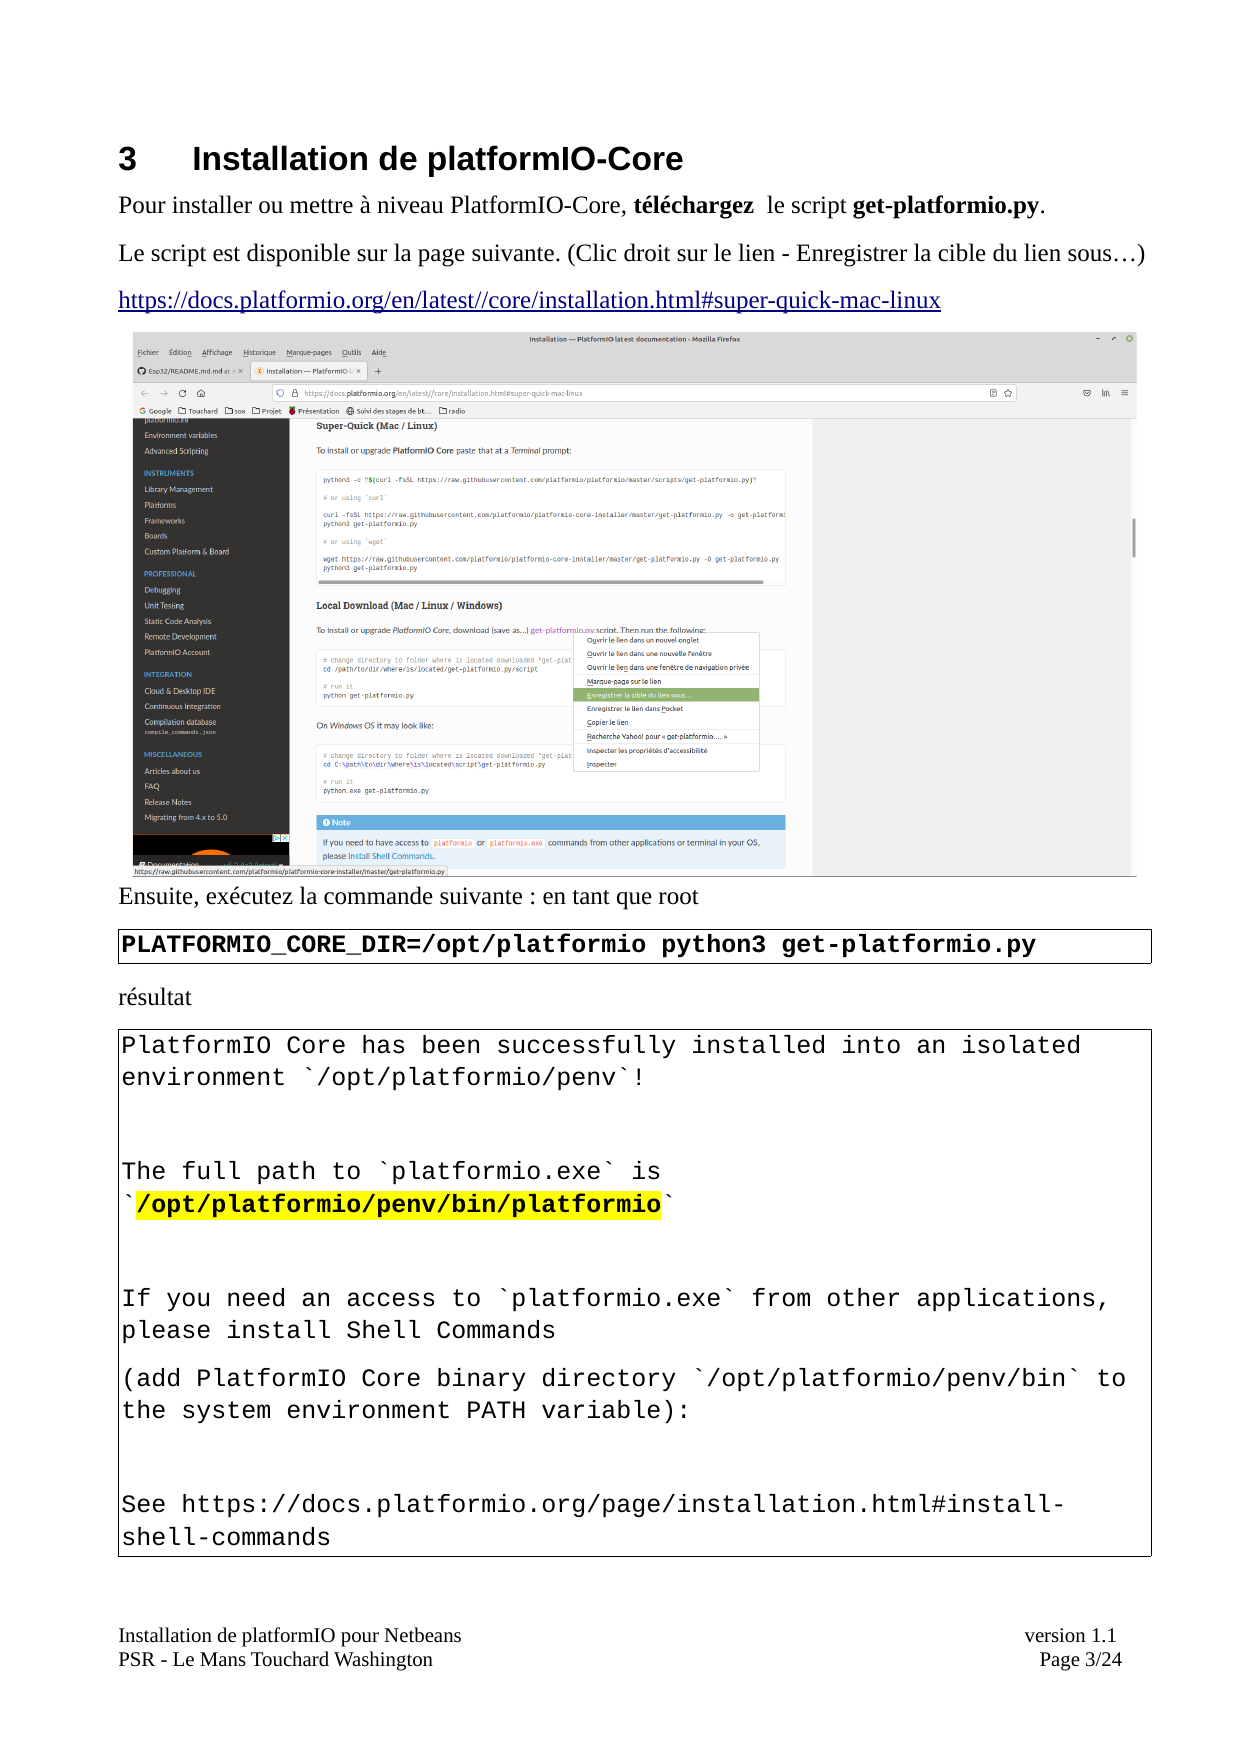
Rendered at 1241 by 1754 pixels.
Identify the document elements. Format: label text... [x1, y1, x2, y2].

text PLATFORMIO_CORE_DIR=/opt/platformio python3 get-platformio.py [119, 930, 1151, 963]
text PlatformIO Core has been successfully installed into an isolated environment `/opt/platformio/penv`! [119, 1030, 1151, 1093]
text (add PlatformIO Core binary directory `/opt/platformio/penv/bin` to the system environment PATH variable): [119, 1362, 1151, 1426]
text If you need an access to `platformio.exe` from other applications, please install Shell Commands [119, 1283, 1151, 1346]
picture [132, 332, 1137, 877]
text résultat [118, 982, 1151, 1010]
subtitle Installation de platformIO-Core [118, 139, 1151, 178]
text See https://docs.platformio.org/page/installation.html#install-shell-commands [119, 1489, 1151, 1556]
text Pour installer ou mettre à niveau PlatformIO-Core, téléchargez le script get-platformio.py. [118, 190, 1151, 219]
text Ensuite, exécutez la commande suivante : en tant que root [118, 877, 1151, 910]
text Le script est disponible sur la page suivante. (Clic droit sur le lien - Enregistrer la cible du lien sous…) [118, 238, 1151, 266]
text The full path to `platformio.exe` is `/opt/platformio/penv/bin/platformio` [119, 1156, 1151, 1220]
text https://docs.platformio.org/en/latest//core/installation.html#super-quick-mac-linux [118, 285, 1151, 314]
